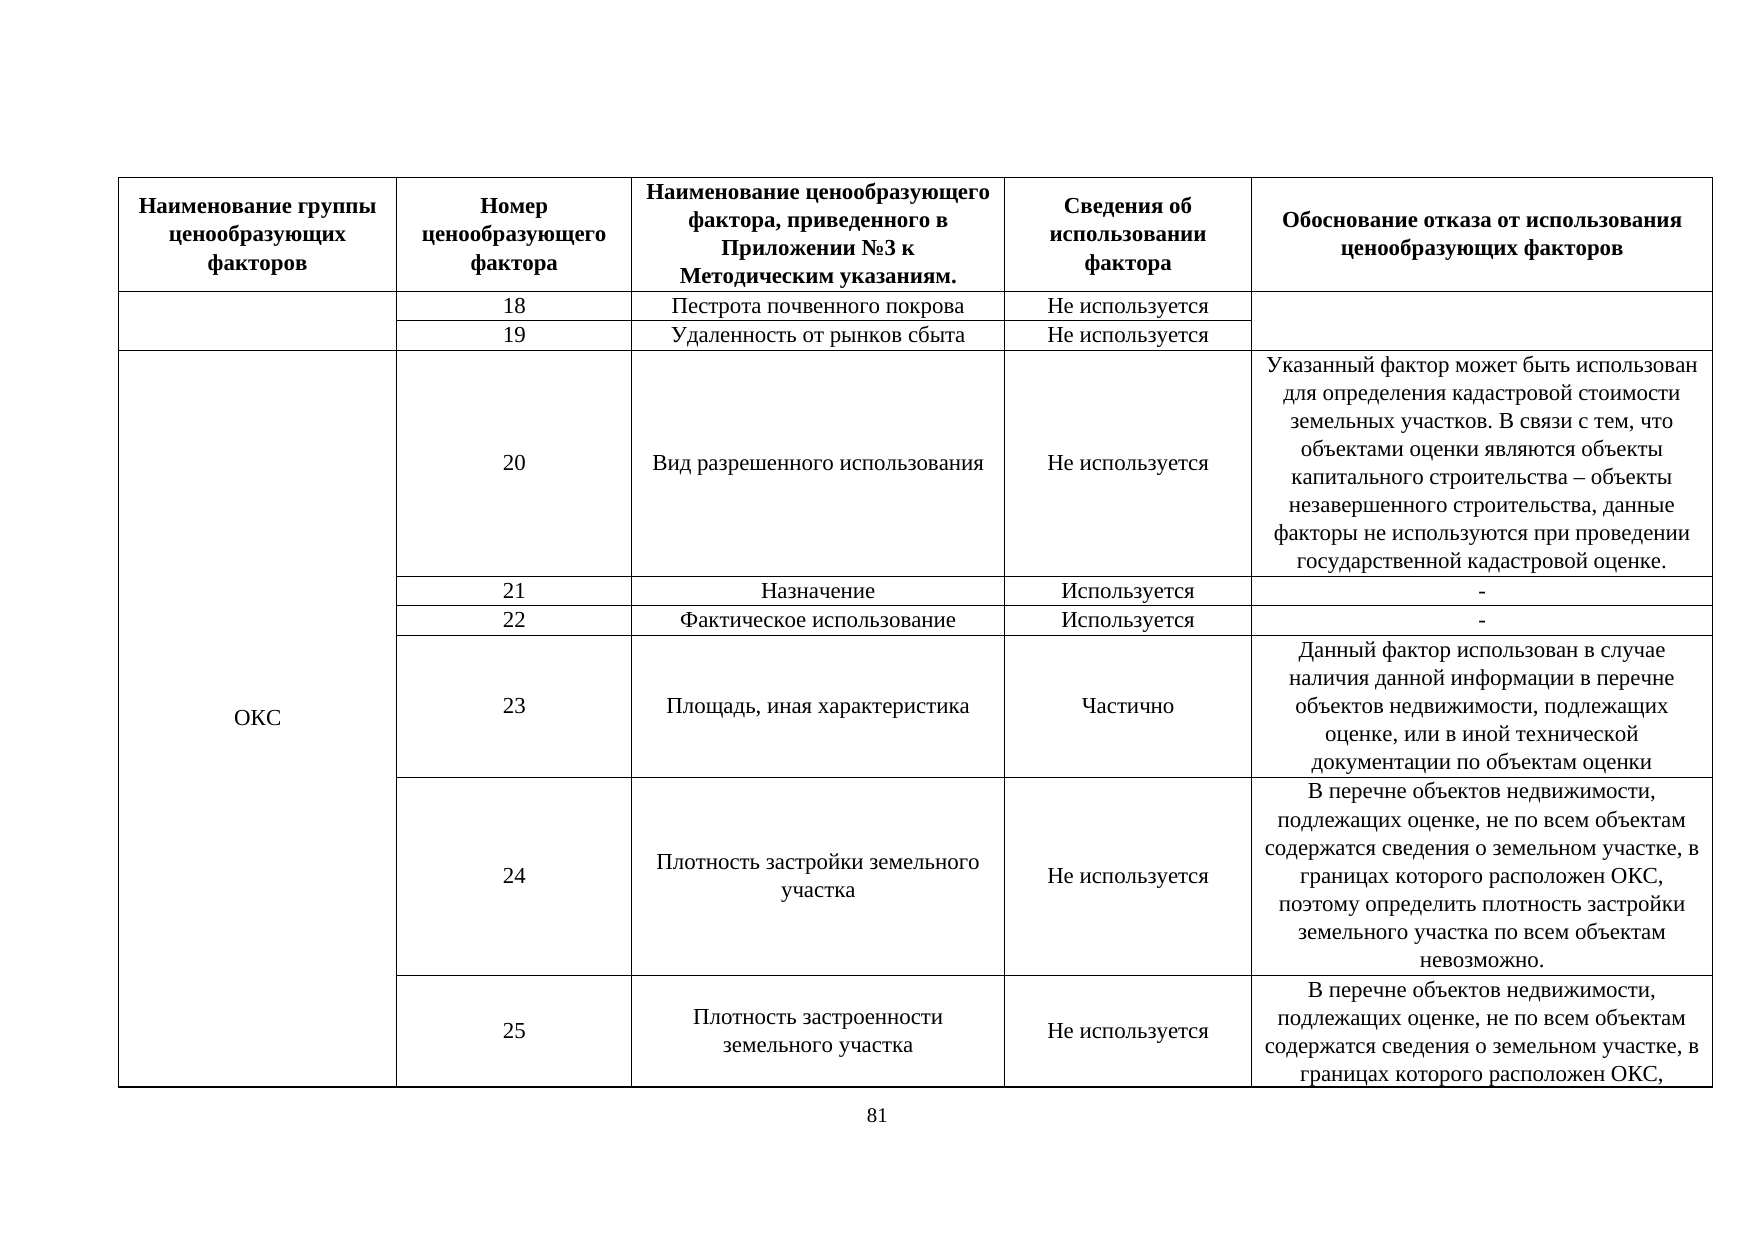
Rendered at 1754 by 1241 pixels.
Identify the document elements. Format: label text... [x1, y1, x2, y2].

table_cell Фактическое использование [632, 606, 1004, 635]
table_cell Используется [1005, 606, 1251, 635]
table_cell [119, 292, 396, 350]
table_cell В перечне объектов недвижимости, подлежащих оценке, не по всем объектам содержатся сведения о земельном участке, в границах которого расположен ОКС, поэтому определить плотность застройки земельного участка по всем объектам невозможно. [1252, 778, 1712, 975]
table_cell 22 [397, 606, 631, 635]
table_header Наименование группы ценообразующих факторов [119, 178, 396, 291]
table_cell Частично [1005, 636, 1251, 777]
table_cell [1252, 292, 1712, 350]
table_cell Данный фактор использован в случае наличия данной информации в перечне объектов недвижимости, подлежащих оценке, или в иной технической документации по объектам оценки [1252, 636, 1712, 777]
table_cell Плотность застроенности земельного участка [632, 976, 1004, 1086]
table_cell - [1252, 606, 1712, 635]
table_cell Используется [1005, 577, 1251, 605]
table_cell 25 [397, 976, 631, 1086]
table_cell 19 [397, 321, 631, 350]
table_cell 23 [397, 636, 631, 777]
table_cell 18 [397, 292, 631, 320]
table_cell Указанный фактор может быть использован для определения кадастровой стоимости земельных участков. В связи с тем, что объектами оценки являются объекты капитального строительства – объекты незавершенного строительства, данные факторы не используются при проведении государственной кадастровой оценке. [1252, 351, 1712, 576]
table_header Номер ценообразующего фактора [397, 178, 631, 291]
table_header Сведения об использовании фактора [1005, 178, 1251, 291]
table_cell Не используется [1005, 292, 1251, 320]
table_cell Удаленность от рынков сбыта [632, 321, 1004, 350]
table_cell Вид разрешенного использования [632, 351, 1004, 576]
table_cell Плотность застройки земельного участка [632, 778, 1004, 975]
table_cell Назначение [632, 577, 1004, 605]
table_cell Не используется [1005, 778, 1251, 975]
table_cell 24 [397, 778, 631, 975]
table_cell Не используется [1005, 321, 1251, 350]
table_cell 21 [397, 577, 631, 605]
table_cell 20 [397, 351, 631, 576]
table_cell Не используется [1005, 976, 1251, 1086]
table_header Наименование ценообразующего фактора, приведенного в Приложении №3 к Методическим указаниям. [632, 178, 1004, 291]
table_header Обоснование отказа от использования ценообразующих факторов [1252, 178, 1712, 291]
table_cell Пестрота почвенного покрова [632, 292, 1004, 320]
table_cell - [1252, 577, 1712, 605]
table_cell Не используется [1005, 351, 1251, 576]
table_cell В перечне объектов недвижимости, подлежащих оценке, не по всем объектам содержатся сведения о земельном участке, в границах которого расположен ОКС, [1252, 976, 1712, 1086]
table_cell ОКС [119, 351, 396, 1086]
table_cell Площадь, иная характеристика [632, 636, 1004, 777]
